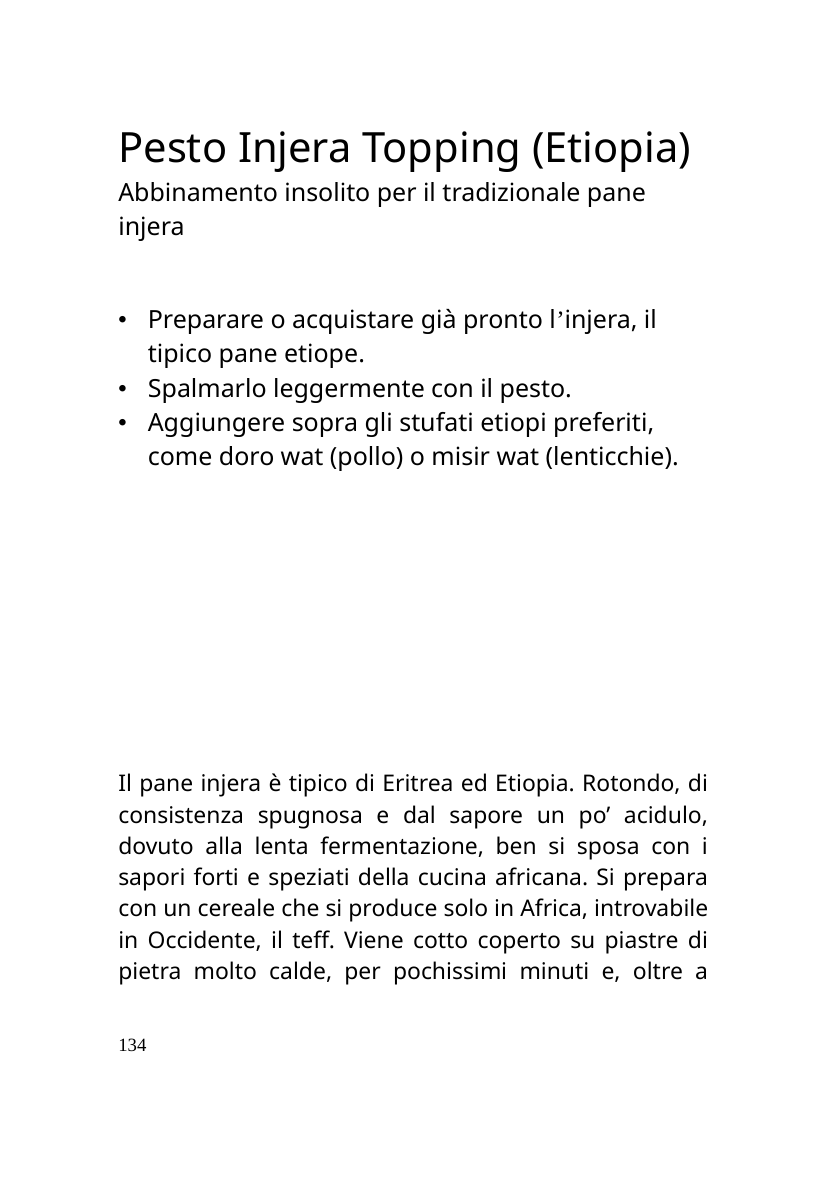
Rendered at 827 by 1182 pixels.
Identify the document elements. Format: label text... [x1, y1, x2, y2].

list Preparare o acquistare già pronto l’injera, il tipico pane etiope. [118, 302, 709, 370]
text Abbinamento insolito per il tradizionale pane injera [118, 175, 709, 243]
text Il pane injera è tipico di Eritrea ed Etiopia. Rotondo, di consistenza spugnosa e dal sapore un po’ acidulo, dovuto alla lenta fermentazione, ben si sposa con i sapori forti e speziati della cucina africana. Si prepara con un cereale che si produce solo in Africa, introvabile in Occidente, il teff. Viene cotto coperto su piastre di pietra molto calde, per pochissimi minuti e, oltre a [118, 767, 709, 986]
text Pesto Injera Topping (Etiopia) [118, 118, 709, 175]
list Aggiungere sopra gli stufati etiopi preferiti, come doro wat (pollo) o misir wat (lenticchie). [118, 404, 709, 472]
list Spalmarlo leggermente con il pesto. [118, 370, 709, 404]
